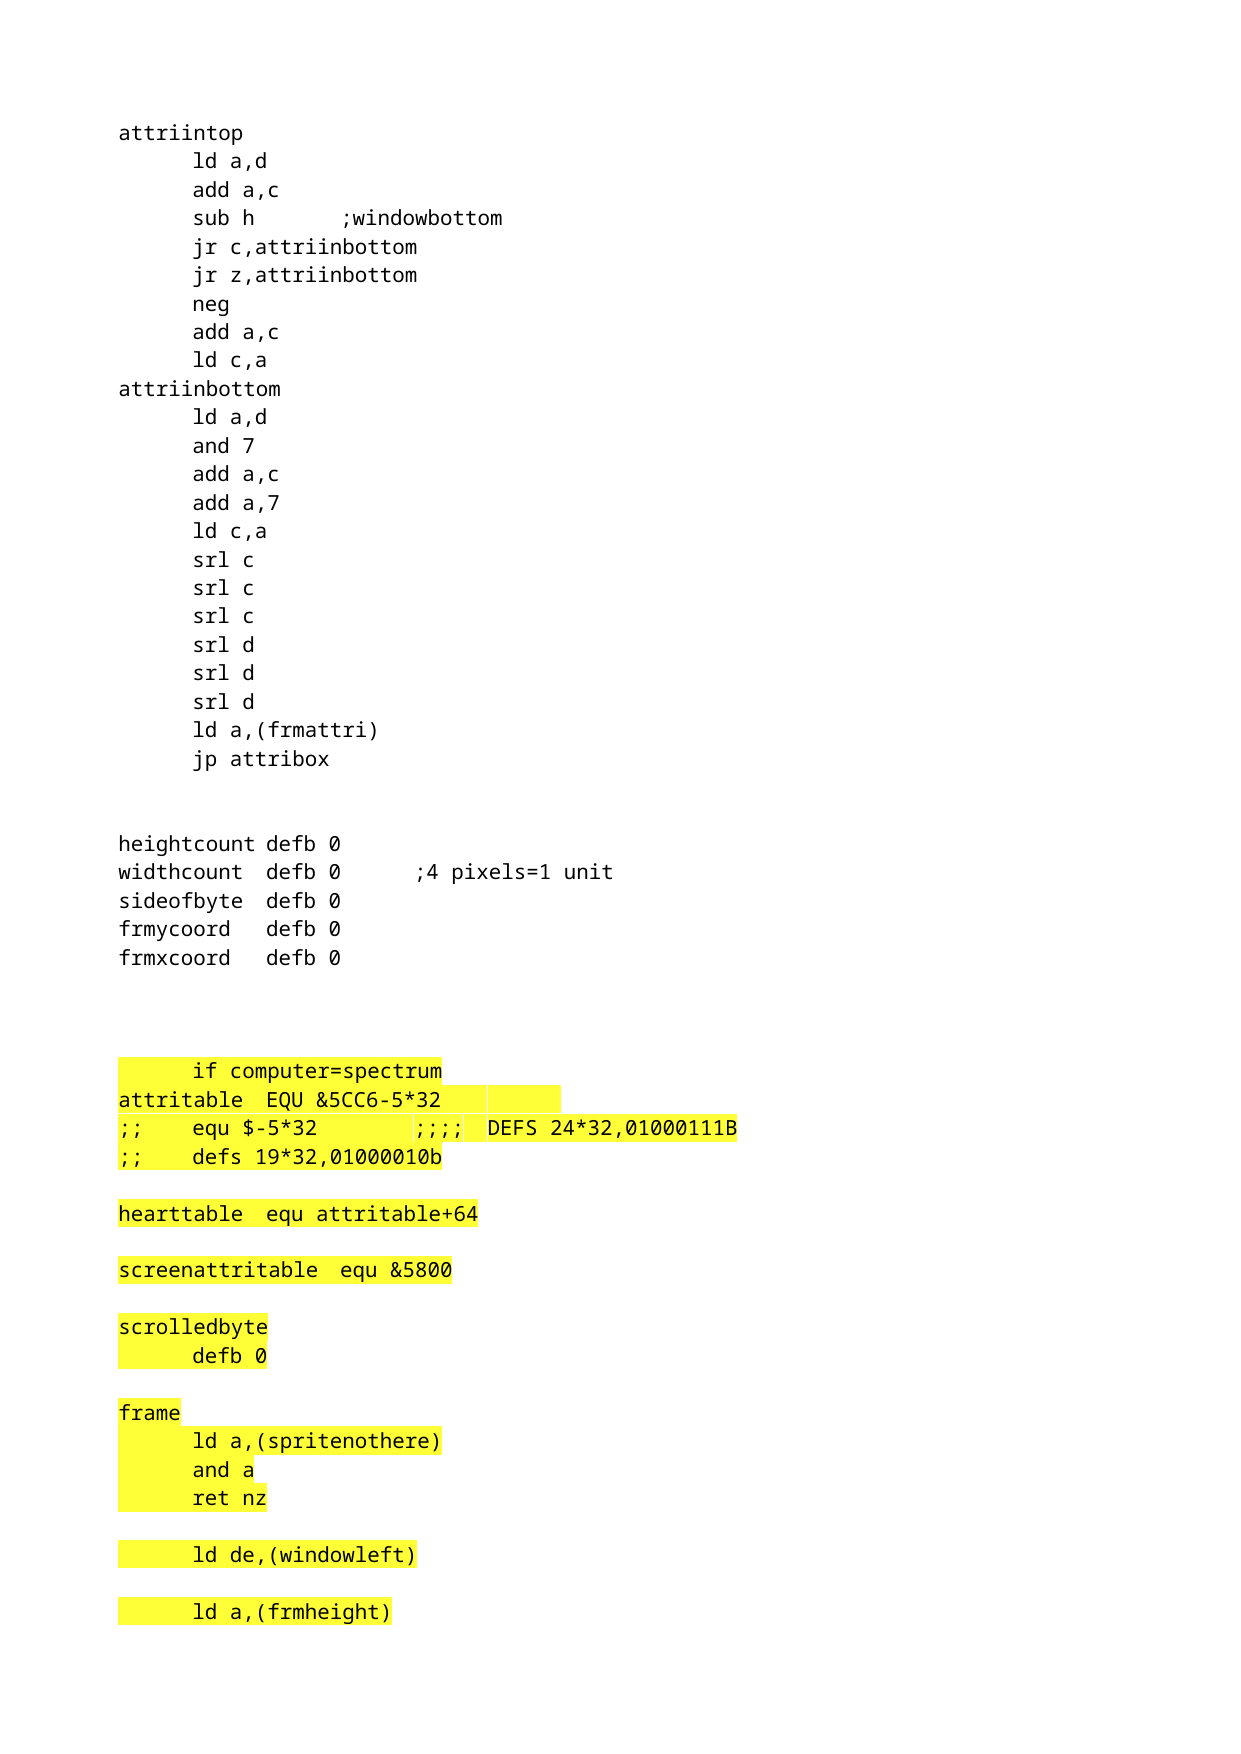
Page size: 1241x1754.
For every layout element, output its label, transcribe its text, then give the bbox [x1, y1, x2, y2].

text and 7 [118, 431, 1122, 459]
text ld c,a [118, 346, 1122, 374]
text ret nz [118, 1483, 1122, 1512]
text srl d [118, 658, 1122, 687]
text sub h ;windowbottom [118, 203, 1122, 232]
text screenattritable equ &5800 [118, 1256, 1122, 1284]
text srl c [118, 602, 1122, 630]
text ;; equ $-5*32 ;;;; DEFS 24*32,01000111B [118, 1113, 1122, 1142]
text frame [118, 1398, 1122, 1426]
text heightcount defb 0 [118, 829, 1122, 857]
text add a,c [118, 175, 1122, 203]
text jr z,attriinbottom [118, 260, 1122, 289]
text jp attribox [118, 744, 1122, 772]
text frmycoord defb 0 [118, 914, 1122, 943]
text ld c,a [118, 516, 1122, 545]
text ;; defs 19*32,01000010b [118, 1142, 1122, 1170]
text srl d [118, 687, 1122, 715]
text add a,c [118, 459, 1122, 488]
text and a [118, 1455, 1122, 1483]
text ld a,(spritenothere) [118, 1426, 1122, 1455]
text attritable EQU &5CC6-5*32 [118, 1085, 1122, 1113]
text srl c [118, 545, 1122, 573]
text srl c [118, 573, 1122, 602]
text ld a,d [118, 402, 1122, 431]
text ld de,(windowleft) [118, 1540, 1122, 1568]
text add a,7 [118, 488, 1122, 516]
text ld a,(frmattri) [118, 715, 1122, 744]
text scrolledbyte [118, 1312, 1122, 1341]
text ld a,d [118, 147, 1122, 175]
text defb 0 [118, 1341, 1122, 1369]
text jr c,attriinbottom [118, 232, 1122, 260]
text frmxcoord defb 0 [118, 943, 1122, 971]
text widthcount defb 0 ;4 pixels=1 unit [118, 857, 1122, 886]
text neg [118, 289, 1122, 317]
text hearttable equ attritable+64 [118, 1199, 1122, 1227]
text sideofbyte defb 0 [118, 886, 1122, 914]
text ld a,(frmheight) [118, 1597, 1122, 1625]
text add a,c [118, 317, 1122, 346]
text srl d [118, 630, 1122, 658]
text if computer=spectrum [118, 1057, 1122, 1085]
text attriintop [118, 118, 1122, 147]
text attriinbottom [118, 374, 1122, 402]
